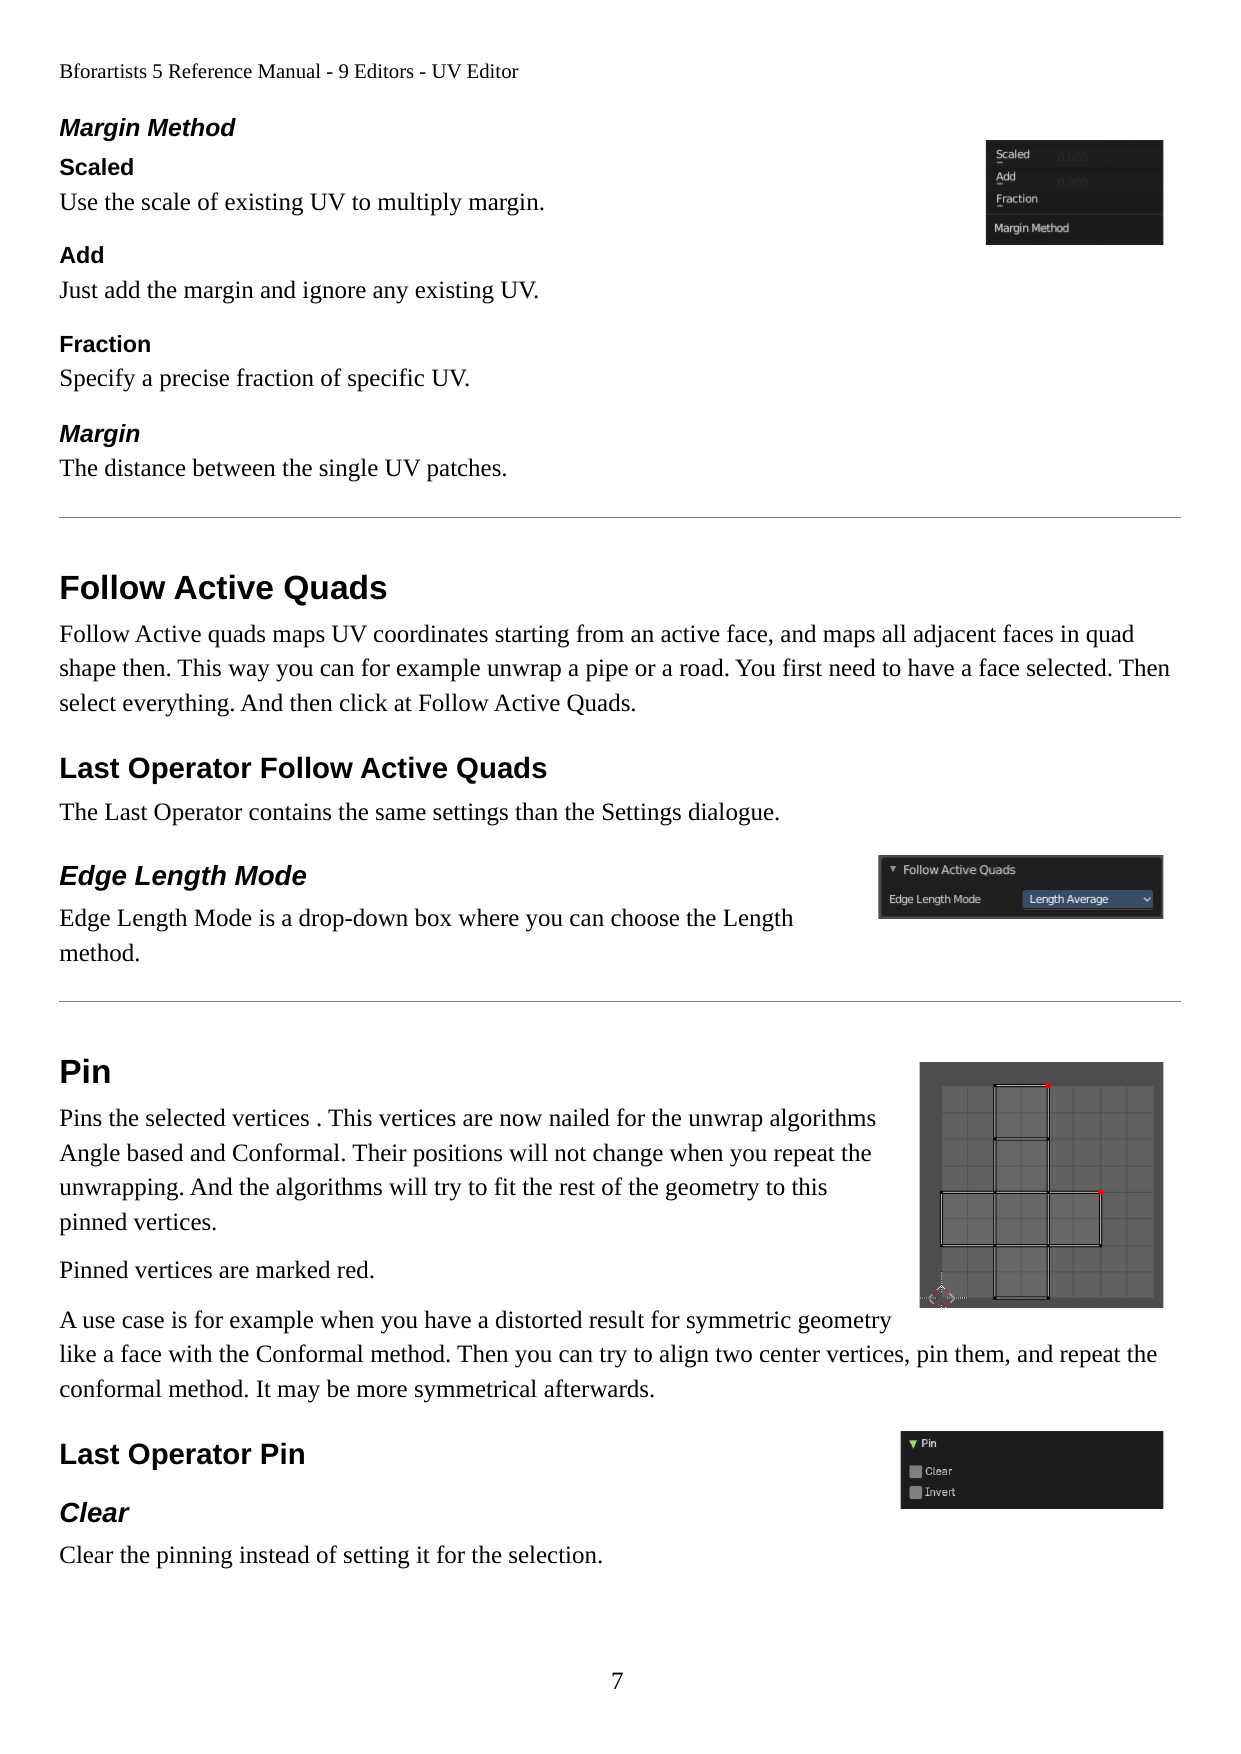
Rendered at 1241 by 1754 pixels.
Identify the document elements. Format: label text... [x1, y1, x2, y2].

subtitle [1164, 1437, 1181, 1471]
subtitle Margin [59, 419, 1181, 447]
subtitle Clear [59, 1496, 1181, 1528]
text Specify a precise fraction of specific UV. [59, 363, 1181, 392]
picture [900, 1431, 1164, 1509]
text The Last Operator contains the same settings than the Settings dialogue. [59, 797, 1181, 826]
subtitle Last Operator Pin [59, 1437, 900, 1471]
text The distance between the single UV patches. [59, 453, 1181, 482]
subtitle Scaled [59, 154, 985, 180]
text Pins the selected vertices . This vertices are now nailed for the unwrap algorithms Angle based and Conformal. Their positions will not change when you repeat the unwrapping. And the algorithms will try to fit the rest of the geometry to this pinned vertices. [59, 1103, 919, 1235]
subtitle Edge Length Mode [59, 859, 878, 891]
subtitle Fraction [59, 330, 1181, 357]
picture [878, 855, 1164, 919]
subtitle Pin [59, 1052, 1181, 1091]
text Follow Active quads maps UV coordinates starting from an active face, and maps all adjacent faces in quad shape then. This way you can for example unwrap a pipe or a road. You first need to have a face selected. Then select everything. And then click at Follow Active Quads. [59, 619, 1181, 716]
text Just add the margin and ignore any existing UV. [59, 275, 1181, 304]
subtitle Last Operator Follow Active Quads [59, 751, 1181, 785]
subtitle Margin Method [59, 113, 1181, 141]
picture [919, 1062, 1164, 1308]
subtitle Add [59, 242, 1181, 269]
text Clear the pinning instead of setting it for the selection. [59, 1540, 1181, 1569]
subtitle [1164, 859, 1181, 891]
text Use the scale of existing UV to multiply margin. [59, 187, 985, 215]
text A use case is for example when you have a distorted result for symmetric geometry like a face with the Conformal method. Then you can try to align two center vertices, pin them, and repeat the conformal method. It may be more symmetrical afterwards. [59, 1305, 1181, 1402]
subtitle [1164, 154, 1181, 180]
text Pinned vertices are marked red. [59, 1256, 919, 1284]
text Edge Length Mode is a drop-down box where you can choose the Length method. [59, 903, 1181, 967]
subtitle Follow Active Quads [59, 567, 1181, 606]
picture [985, 140, 1164, 245]
